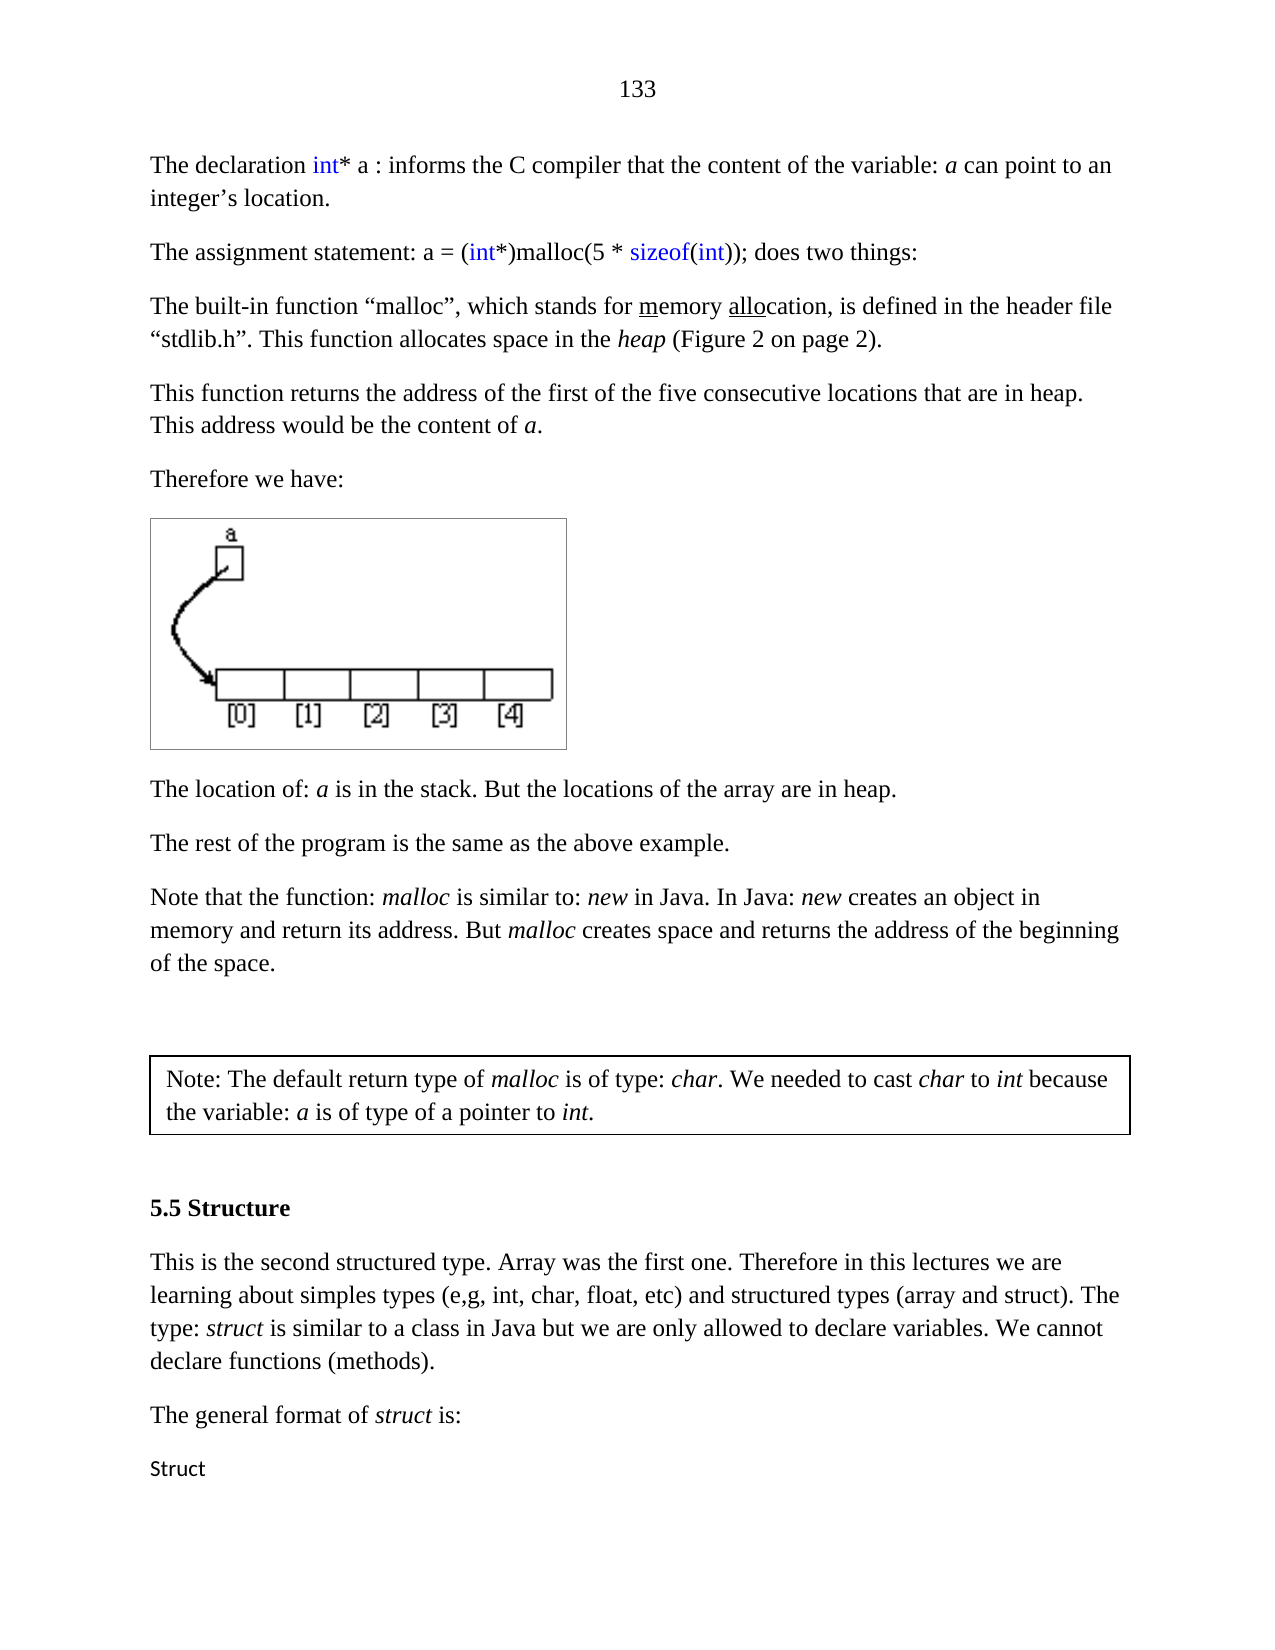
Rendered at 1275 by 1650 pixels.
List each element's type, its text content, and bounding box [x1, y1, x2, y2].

text The general format of struct is: [150, 1400, 1125, 1429]
text The declaration int* a : informs the C compiler that the content of the variable: a can point to an integer’s location. [150, 150, 1125, 212]
text This function returns the address of the first of the five consecutive locations that are in heap. This address would be the content of a. [150, 378, 1125, 439]
text Struct [150, 1454, 1125, 1482]
text Therefore we have: [150, 464, 1125, 493]
text The location of: a is in the stack. But the locations of the array are in heap. [150, 774, 1125, 803]
text The built-in function “malloc”, which stands for memory allocation, is defined in the header file “stdlib.h”. This function allocates space in the heap (Figure 2 on page 2). [150, 291, 1125, 352]
text Note that the function: malloc is similar to: new in Java. In Java: new creates an object in memory and return its address. But malloc creates space and returns the address of the beginning of the space. [150, 882, 1125, 977]
text The rest of the program is the same as the above example. [150, 828, 1125, 857]
text The assignment statement: a = (int*)malloc(5 * sizeof(int)); does two things: [150, 237, 1125, 266]
picture [151, 519, 566, 749]
text Note: The default return type of malloc is of type: char. We needed to cast char to int because the variable: a is of type of a pointer to int. [166, 1064, 1114, 1126]
text This is the second structured type. Array was the first one. Therefore in this lectures we are learning about simples types (e,g, int, char, float, etc) and structured types (array and struct). The type: struct is similar to a class in Java but we are only allowed to declare variables. We cannot declare functions (methods). [150, 1247, 1125, 1375]
text 5.5 Structure [150, 1193, 1125, 1222]
